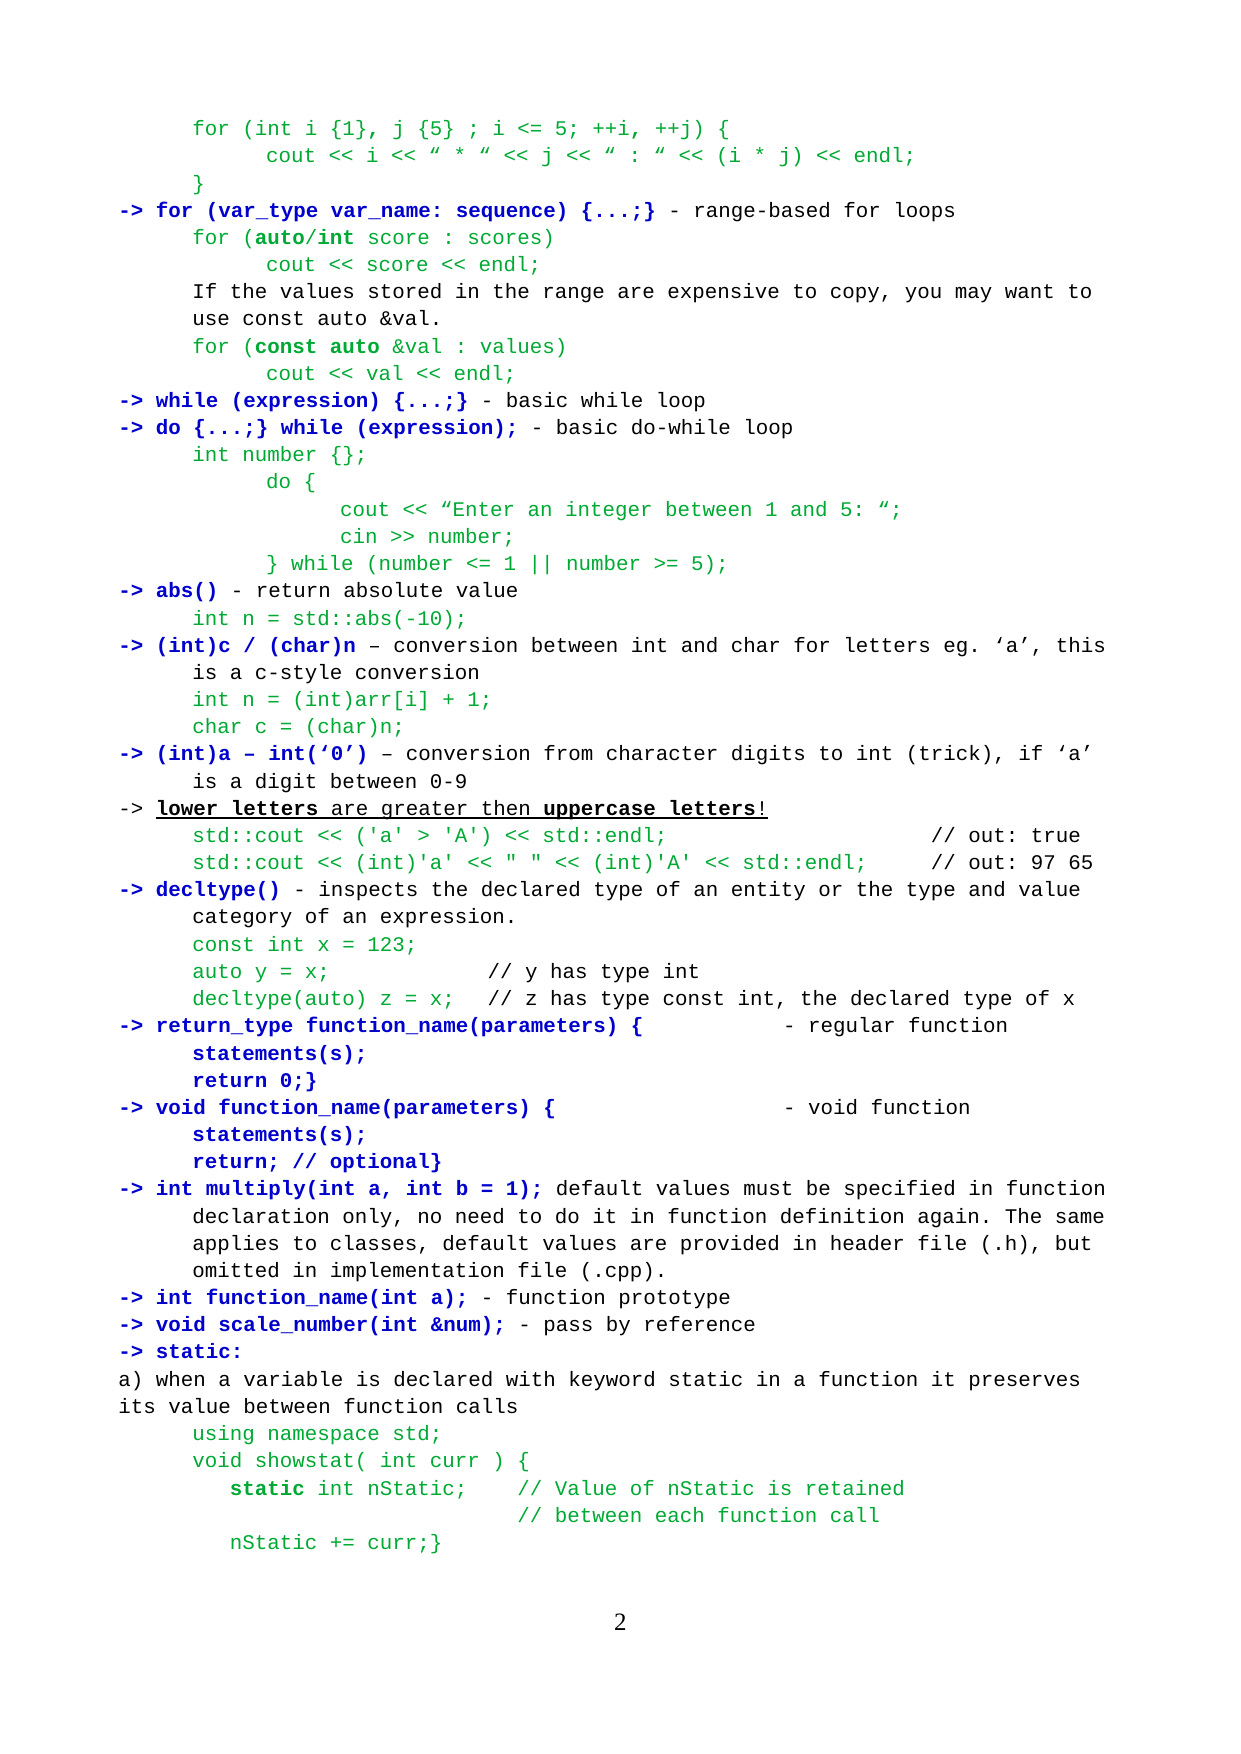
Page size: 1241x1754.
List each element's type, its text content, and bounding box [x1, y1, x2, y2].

text } while (number <= 1 || number >= 5); [118, 553, 1122, 577]
text -> decltype() - inspects the declared type of an entity or the type and value category of an expression. [118, 879, 1122, 930]
text -> void function_name(parameters) { - void function [118, 1097, 1122, 1121]
text decltype(auto) z = x; // z has type const int, the declared type of x [118, 988, 1122, 1012]
text -> int function_name(int a); - function prototype [118, 1287, 1122, 1311]
text statements(s); [118, 1042, 1122, 1066]
text cout << i << “ * “ << j << “ : “ << (i * j) << endl; [118, 145, 1122, 169]
text cin >> number; [118, 526, 1122, 549]
text for (int i {1}, j {5} ; i <= 5; ++i, ++j) { [118, 118, 1122, 142]
text const int x = 123; [118, 934, 1122, 957]
text std::cout << ('a' > 'A') << std::endl; // out: true [118, 825, 1122, 849]
text a) when a variable is declared with keyword static in a function it preserves its value between function calls [118, 1369, 1122, 1419]
text auto y = x; // y has type int [118, 961, 1122, 984]
text If the values stored in the range are expensive to copy, you may want to use const auto &val. [118, 281, 1122, 332]
text cout << score << endl; [118, 254, 1122, 278]
text void showstat( int curr ) { [118, 1450, 1122, 1474]
text return; // optional} [118, 1151, 1122, 1175]
text -> abs() - return absolute value [118, 580, 1122, 604]
text using namespace std; [118, 1423, 1122, 1447]
text char c = (char)n; [118, 716, 1122, 740]
text -> do {...;} while (expression); - basic do-while loop [118, 417, 1122, 441]
text cout << “Enter an integer between 1 and 5: “; [118, 499, 1122, 522]
text for (const auto &val : values) [118, 336, 1122, 359]
text -> while (expression) {...;} - basic while loop [118, 390, 1122, 414]
text } [118, 172, 1122, 196]
text do { [118, 472, 1122, 495]
text int n = (int)arr[i] + 1; [118, 689, 1122, 713]
text -> int multiply(int a, int b = 1); default values must be specified in function declaration only, no need to do it in function definition again. The same applies to classes, default values are provided in header file (.h), but omitted in implementation file (.cpp). [118, 1178, 1122, 1284]
text int number {}; [118, 444, 1122, 468]
text for (auto/int score : scores) [118, 227, 1122, 251]
text std::cout << (int)'a' << " " << (int)'A' << std::endl; // out: 97 65 [118, 852, 1122, 876]
text -> (int)a – int(‘0’) – conversion from character digits to int (trick), if ‘a’ is a digit between 0-9 [118, 743, 1122, 794]
text // between each function call [118, 1505, 1122, 1528]
text -> for (var_type var_name: sequence) {...;} - range-based for loops [118, 200, 1122, 223]
text nStatic += curr;} [118, 1532, 1122, 1556]
text -> (int)c / (char)n – conversion between int and char for letters eg. ‘a’, this is a c-style conversion [118, 635, 1122, 686]
text int n = std::abs(-10); [118, 607, 1122, 631]
text cout << val << endl; [118, 363, 1122, 386]
text -> void scale_number(int &num); - pass by reference [118, 1314, 1122, 1338]
text statements(s); [118, 1124, 1122, 1148]
text -> static: [118, 1342, 1122, 1365]
text return 0;} [118, 1070, 1122, 1093]
text static int nStatic; // Value of nStatic is retained [118, 1477, 1122, 1501]
text -> lower letters are greater then uppercase letters! [118, 798, 1122, 821]
text -> return_type function_name(parameters) { - regular function [118, 1015, 1122, 1039]
